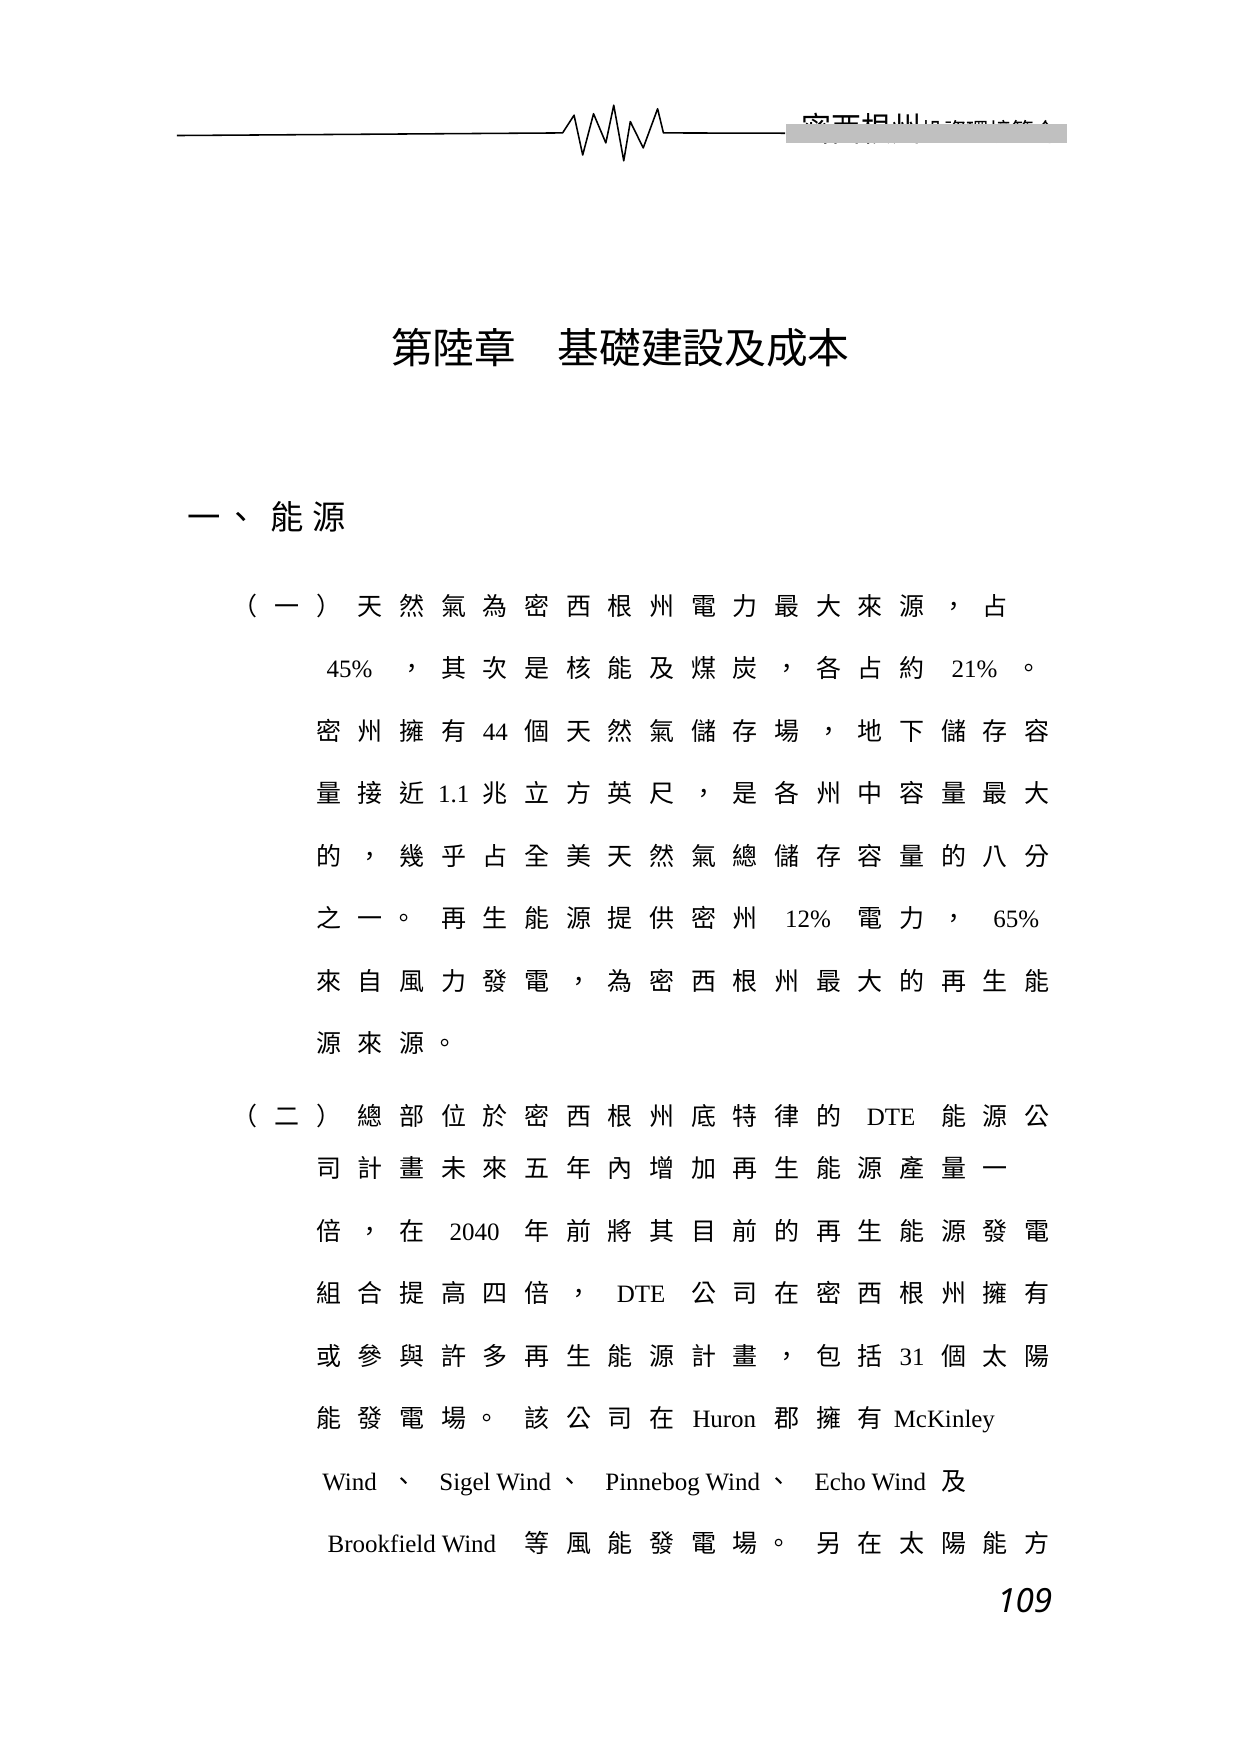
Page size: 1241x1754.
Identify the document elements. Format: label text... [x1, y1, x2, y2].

text 一、能源 [183, 473, 1058, 536]
text （二）總部位於密西根州底特律的DTE能源公司計畫未來五年內增加再生能源產量一倍，在2040年前將其目前的再生能源發電組合提高四倍，DTE公司在密西根州擁有或參與許多再生能源計畫，包括31個太陽能發電場。該公司在Huron郡擁有McKinley Wind、Sigel Wind、Pinnebog Wind、Echo Wind及Brookfield Wind等風能發電場。另在太陽能方 [207, 1063, 1058, 1563]
text （一）天然氣為密西根州電力最大來源，占45%，其次是核能及煤炭，各占約21%。密州擁有44個天然氣儲存場，地下儲存容量接近1.1兆立方英尺，是各州中容量最大的，幾乎占全美天然氣總儲存容量的八分之一。再生能源提供密州12%電力，65%來自風力發電，為密西根州最大的再生能源來源。 [207, 563, 1058, 1063]
text 第陸章 基礎建設及成本 [183, 304, 1058, 366]
